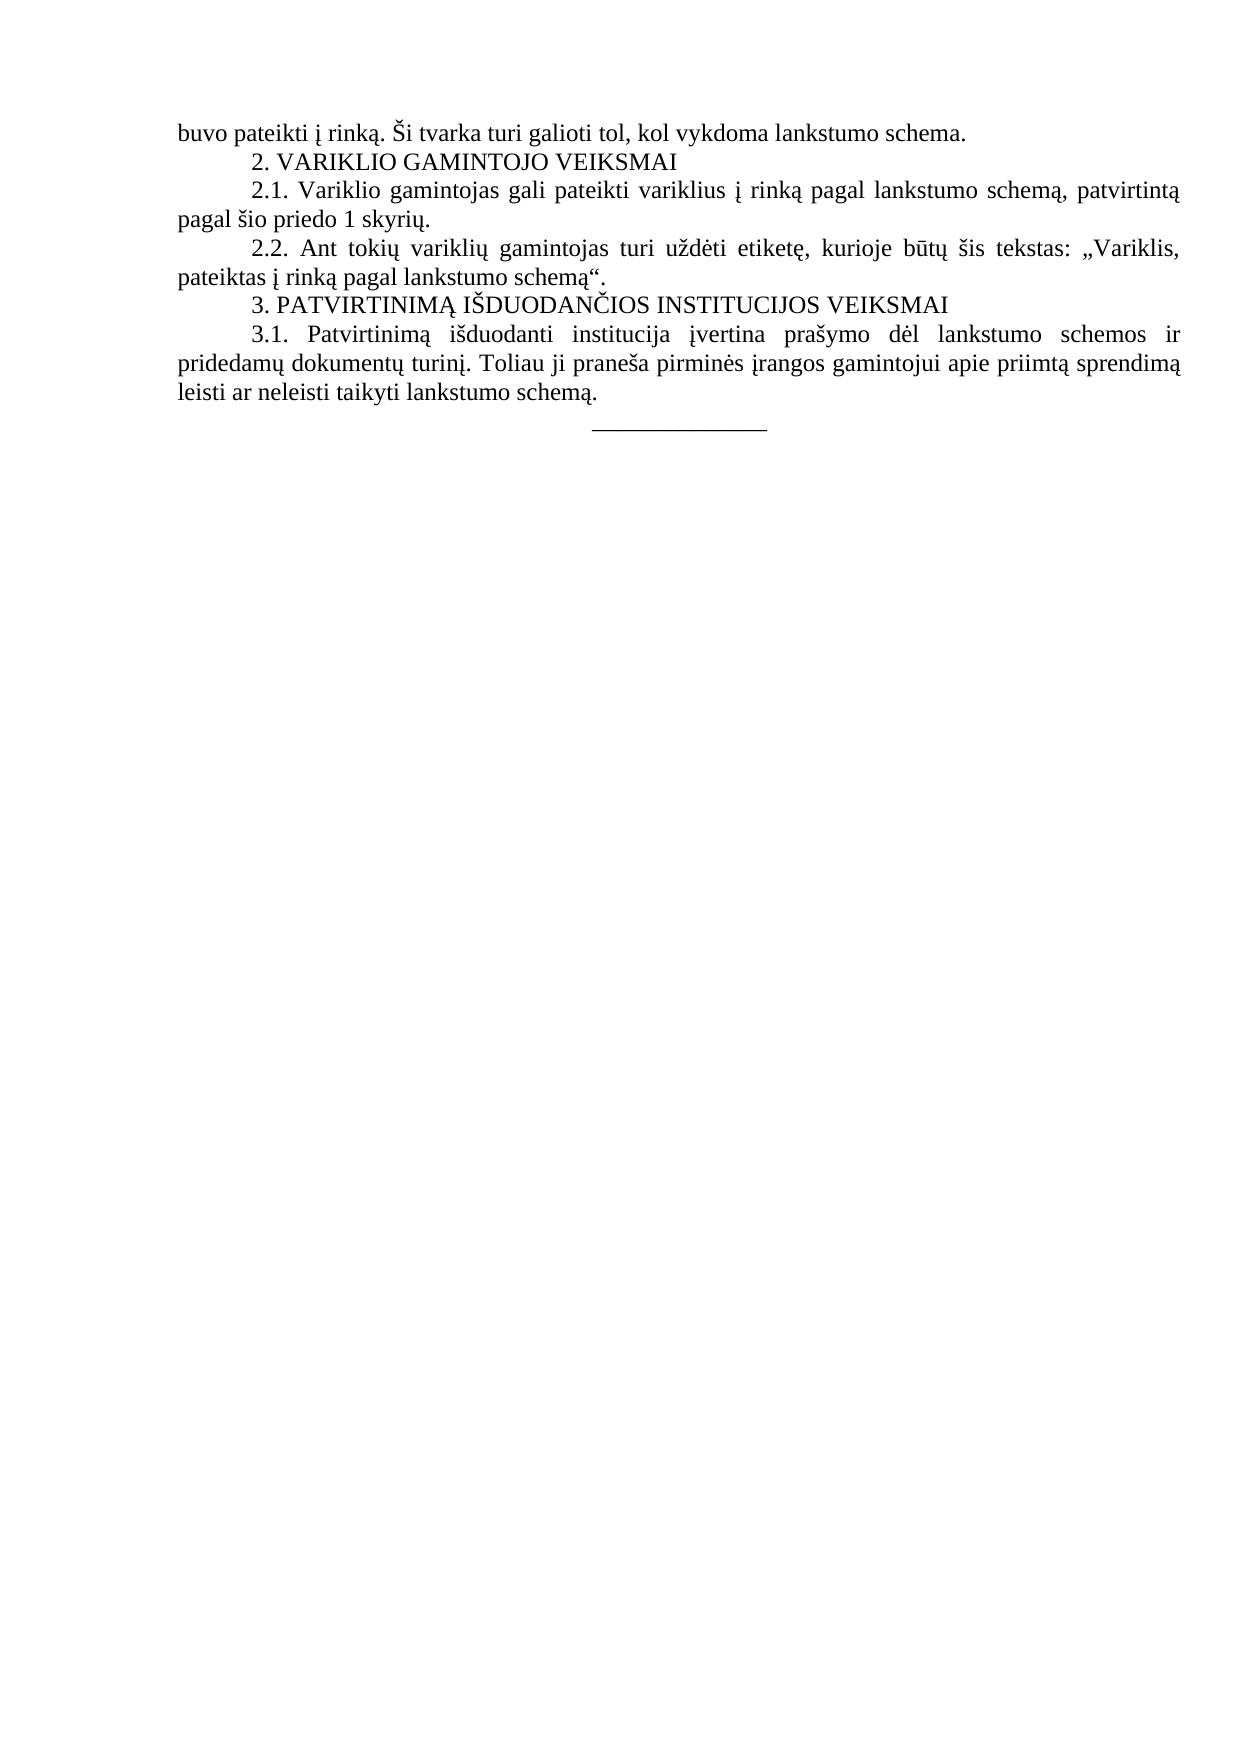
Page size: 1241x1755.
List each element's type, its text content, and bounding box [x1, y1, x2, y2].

text 2.2. Ant tokių variklių gamintojas turi uždėti etiketę, kurioje būtų šis tekstas: „Variklis, pateiktas į rinką pagal lankstumo schemą“. [177, 233, 1181, 291]
text ______________ [177, 406, 1181, 434]
text 3.1. Patvirtinimą išduodanti institucija įvertina prašymo dėl lankstumo schemos ir pridedamų dokumentų turinį. Toliau ji praneša pirminės įrangos gamintojui apie priimtą sprendimą leisti ar neleisti taikyti lankstumo schemą. [177, 319, 1181, 406]
text 2. VARIKLIO GAMINTOJO VEIKSMAI [177, 147, 1181, 176]
text 2.1. Variklio gamintojas gali pateikti variklius į rinką pagal lankstumo schemą, patvirtintą pagal šio priedo 1 skyrių. [177, 176, 1181, 233]
text buvo pateikti į rinką. Ši tvarka turi galioti tol, kol vykdoma lankstumo schema. [177, 118, 1181, 147]
text 3. PATVIRTINIMĄ IŠDUODANČIOS INSTITUCIJOS VEIKSMAI [177, 291, 1181, 319]
